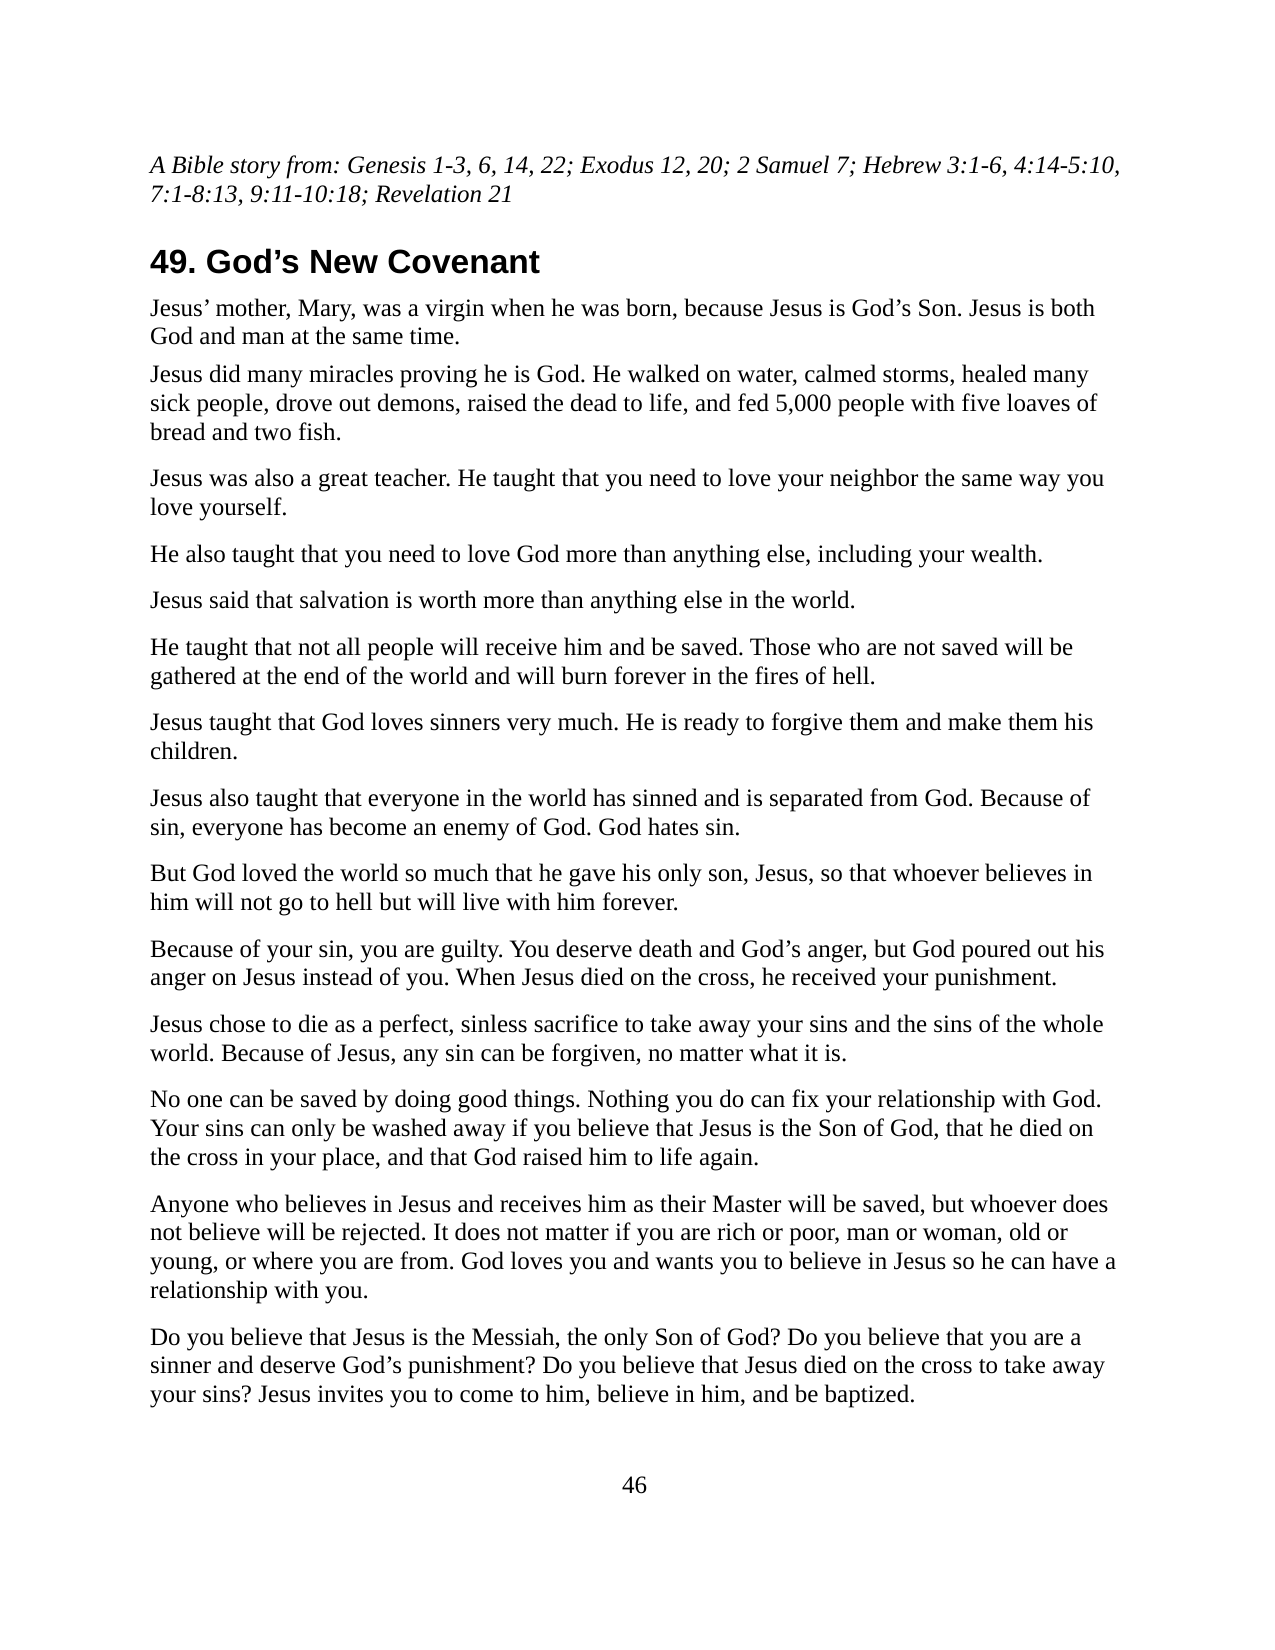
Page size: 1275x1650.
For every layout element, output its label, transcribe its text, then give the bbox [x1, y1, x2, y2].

text Jesus said that salvation is worth more than anything else in the world. [150, 585, 1125, 614]
text He taught that not all people will receive him and be saved. Those who are not saved will be gathered at the end of the world and will burn forever in the fires of hell. [150, 632, 1125, 689]
text Because of your sin, you are guilty. You deserve death and God’s anger, but God poured out his anger on Jesus instead of you. When Jesus died on the cross, he received your punishment. [150, 934, 1125, 991]
text Jesus did many miracles proving he is God. He walked on water, calmed storms, healed many sick people, drove out demons, raised the dead to life, and fed 5,000 people with five loaves of bread and two fish. [150, 359, 1125, 445]
text A Bible story from: Genesis 1-3, 6, 14, 22; Exodus 12, 20; 2 Samuel 7; Hebrew 3:1-6, 4:14-5:10, 7:1-8:13, 9:11-10:18; Revelation 21 [150, 150, 1125, 207]
text Jesus chose to die as a perfect, sinless sacrifice to take away your sins and the sins of the whole world. Because of Jesus, any sin can be forgiven, no matter what it is. [150, 1009, 1125, 1067]
text But God loved the world so much that he gave his only son, Jesus, so that whoever believes in him will not go to hell but will live with him forever. [150, 858, 1125, 916]
text Do you believe that Jesus is the Messiah, the only Son of God? Do you believe that you are a sinner and deserve God’s punishment? Do you believe that Jesus died on the cross to take away your sins? Jesus invites you to come to him, believe in him, and be baptized. [150, 1322, 1125, 1408]
text Jesus’ mother, Mary, was a virgin when he was born, because Jesus is God’s Son. Jesus is both God and man at the same time. [150, 293, 1125, 350]
text He also taught that you need to love God more than anything else, including your wealth. [150, 539, 1125, 567]
text Jesus taught that God loves sinners very much. He is ready to forgive them and make them his children. [150, 707, 1125, 765]
text Jesus also taught that everyone in the world has sinned and is separated from God. Because of sin, everyone has become an enemy of God. God hates sin. [150, 783, 1125, 840]
text No one can be saved by doing good things. Nothing you do can fix your relationship with God. Your sins can only be washed away if you believe that Jesus is the Son of God, that he died on the cross in your place, and that God raised him to life again. [150, 1084, 1125, 1171]
text Jesus was also a great teacher. He taught that you need to love your neighbor the same way you love yourself. [150, 463, 1125, 521]
text Anyone who believes in Jesus and receives him as their Master will be saved, but whoever does not believe will be rejected. It does not matter if you are rich or poor, man or woman, old or young, or where you are from. God loves you and wants you to believe in Jesus so he can have a relationship with you. [150, 1189, 1125, 1304]
subtitle 49. God’s New Covenant [150, 241, 1125, 280]
